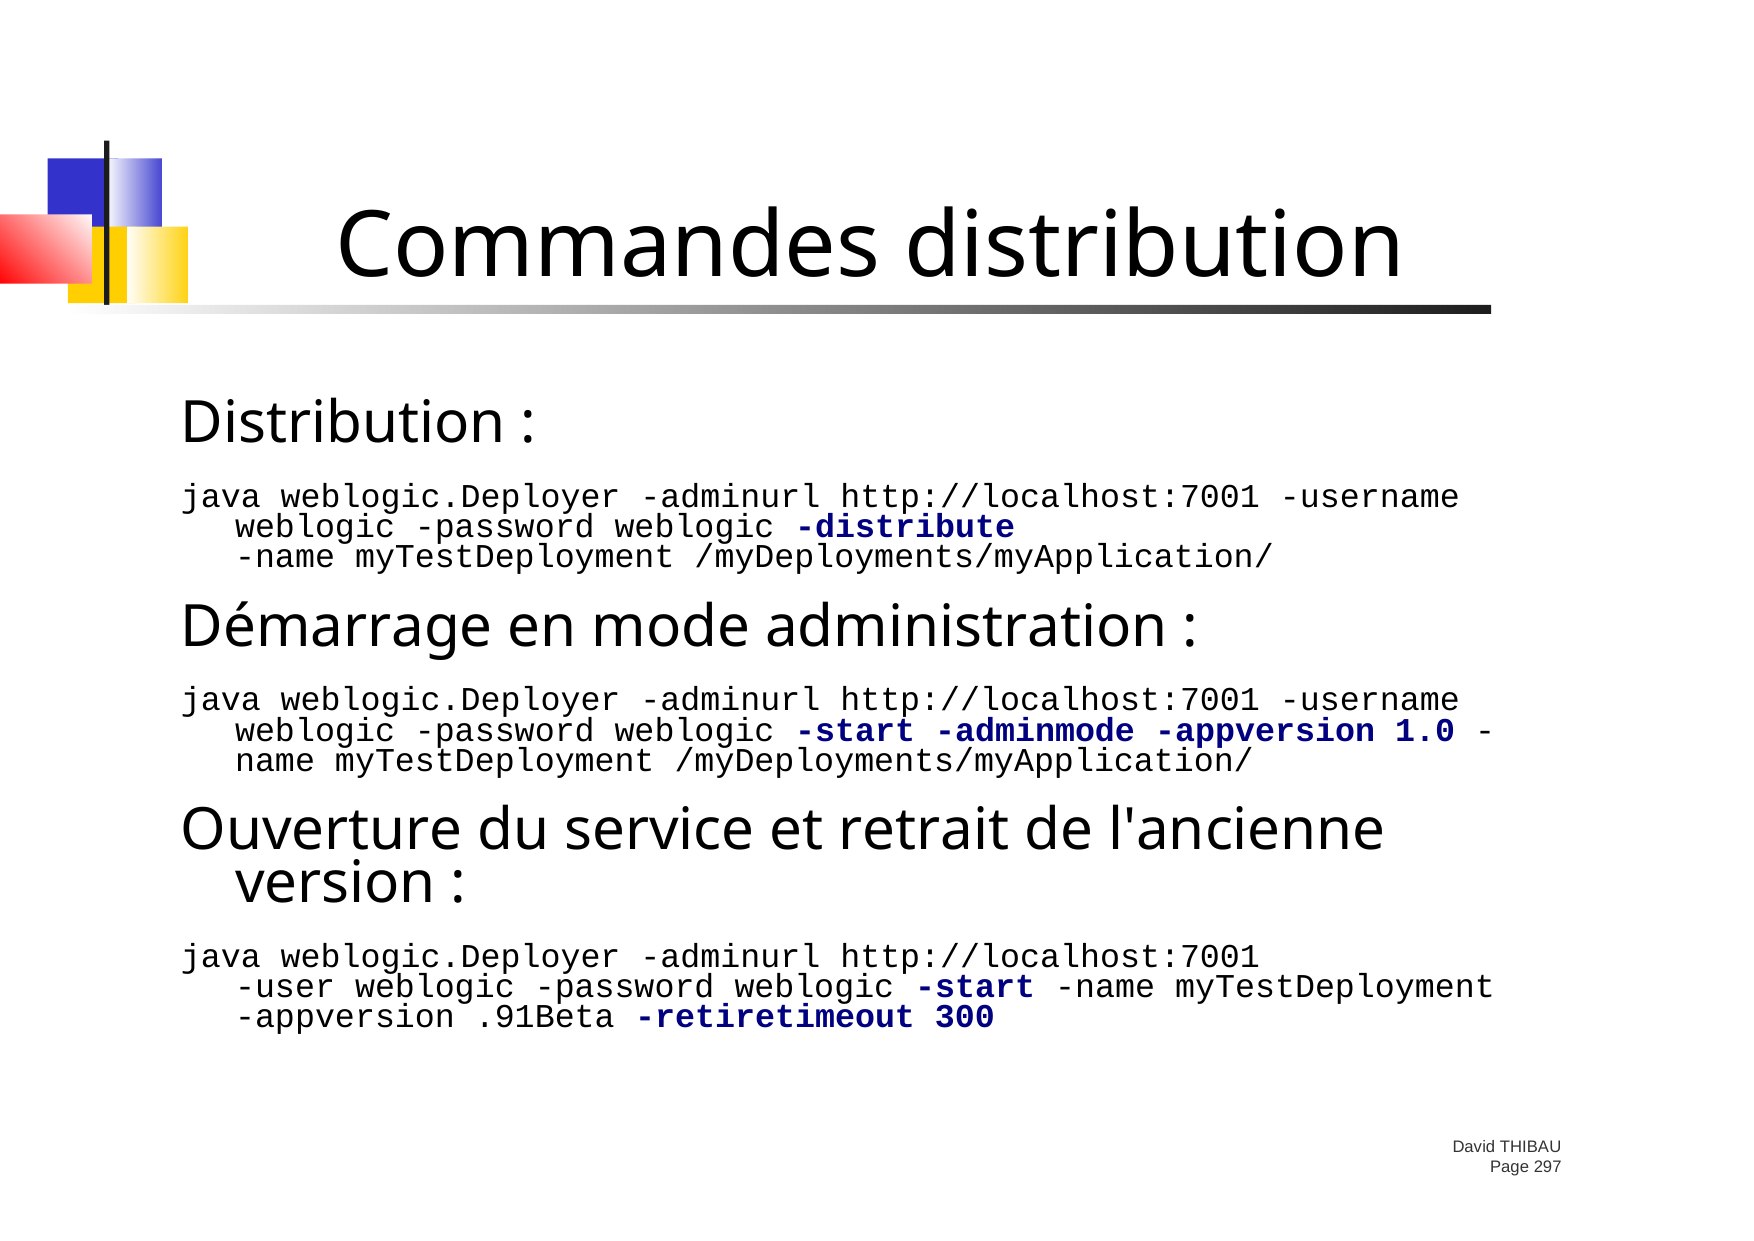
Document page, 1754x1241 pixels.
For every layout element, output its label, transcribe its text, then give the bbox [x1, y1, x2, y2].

title Commandes distribution [179, 147, 1563, 344]
list Distribution : java weblogic.Deployer -adminurl http://localhost:7001 -username weblogic -password weblogic -distribute -name myTestDeployment /myDeployments/myApplication/ Démarrage en mode administration : java weblogic.Deployer -adminurl http://localhost:7001 -username weblogic -password weblogic -start -adminmode -appversion 1.0 -name myTestDeployment /myDeployments/myApplication/ Ouverture du service et retrait de l'ancienne version : java weblogic.Deployer -adminurl http://localhost:7001 -user weblogic -password weblogic -start -name myTestDeployment -appversion .91Beta -retiretimeout 300 [179, 400, 1563, 1094]
